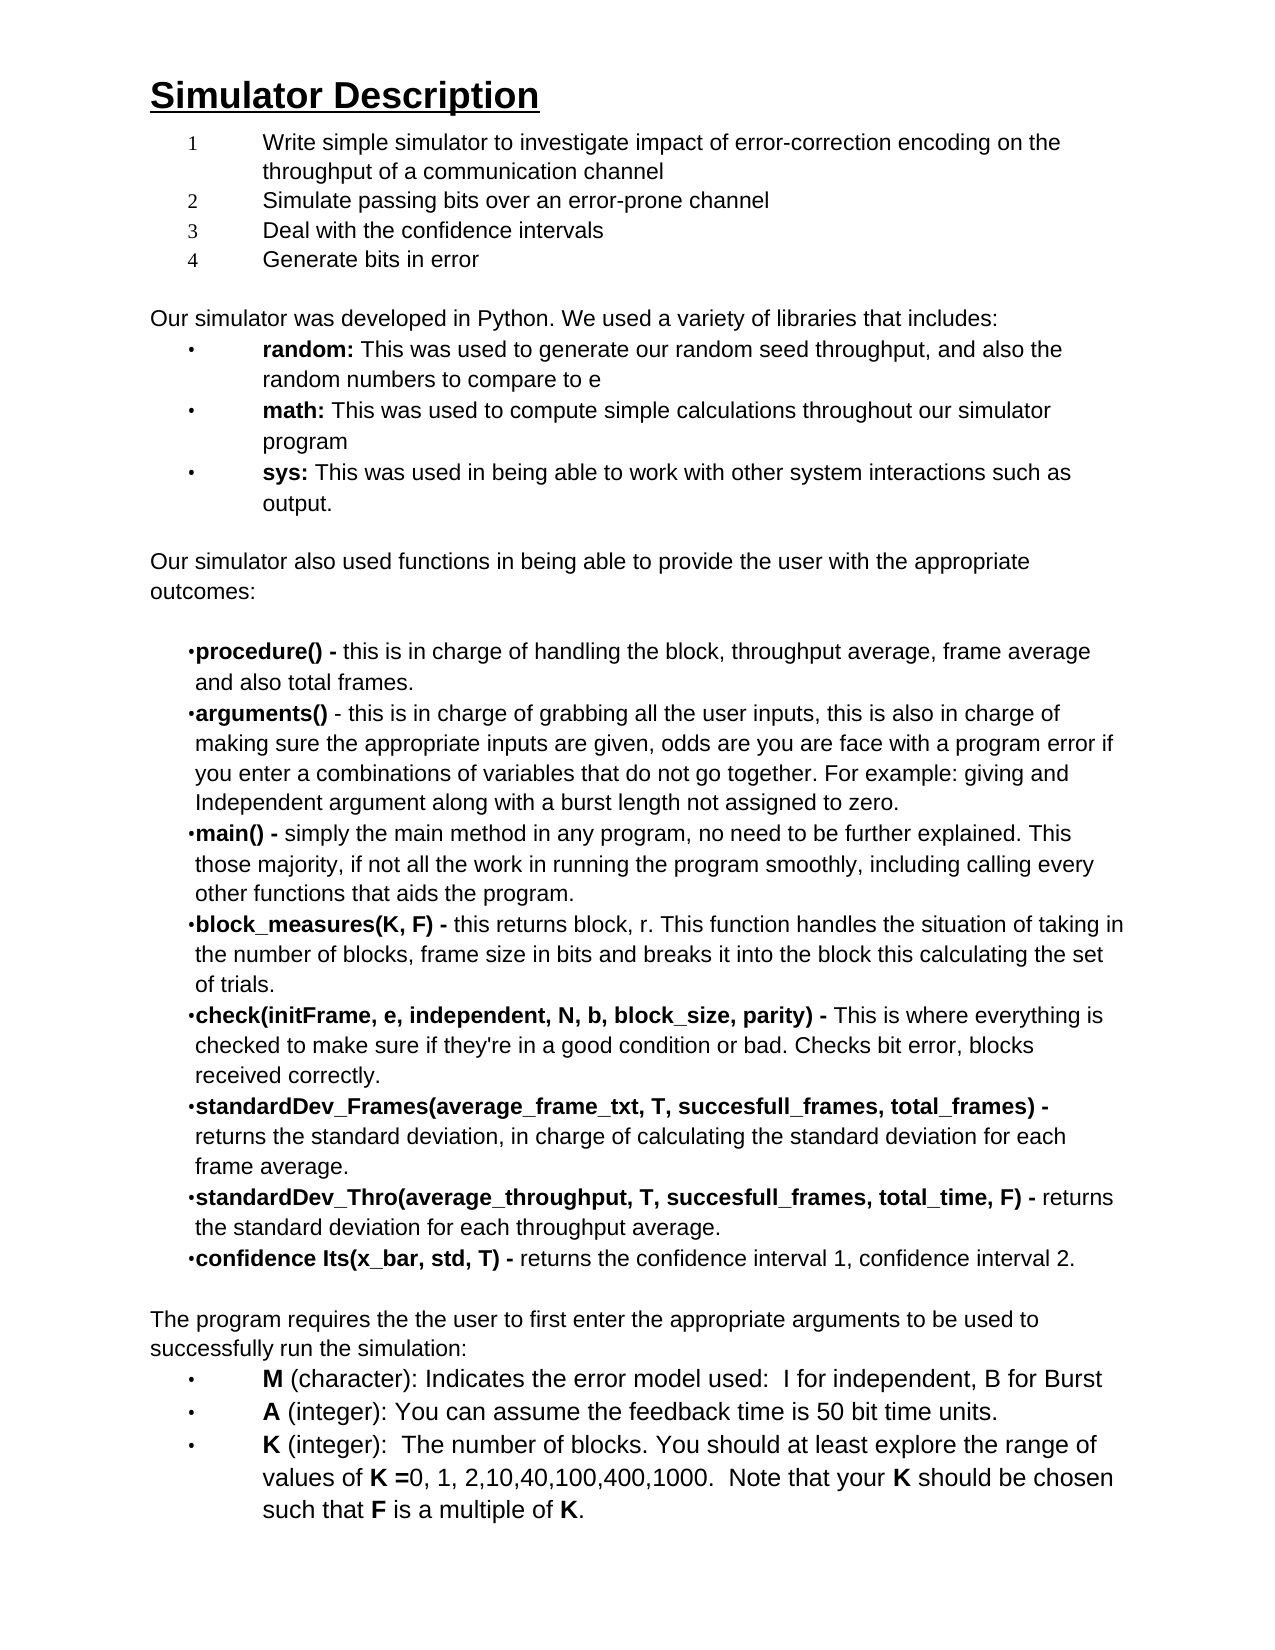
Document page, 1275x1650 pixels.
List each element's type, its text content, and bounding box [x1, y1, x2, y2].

list sys: This was used in being able to work with other system interactions such as output. [187, 458, 1125, 516]
list confidence Its(x_bar, std, T) - returns the confidence interval 1, confidence interval 2. [187, 1244, 1125, 1273]
list Deal with the confidence intervals [187, 217, 1125, 243]
subtitle Simulator Description [150, 75, 1125, 117]
text Our simulator also used functions in being able to provide the user with the appropriate outcomes: [150, 549, 1125, 604]
list block_measures(K, F) - this returns block, r. This function handles the situation of taking in the number of blocks, frame size in bits and breaks it into the block this calculating the set of trials. [187, 910, 1125, 997]
list Write simple simulator to investigate impact of error-correction encoding on the throughput of a communication channel [187, 129, 1125, 184]
list arguments() - this is in charge of grabbing all the user inputs, this is also in charge of making sure the appropriate inputs are given, odds are you are face with a program error if you enter a combinations of variables that do not go together. For example: giving and Independent argument along with a burst length not assigned to zero. [187, 699, 1125, 815]
list procedure() - this is in charge of handling the block, throughput average, frame average and also total frames. [187, 637, 1125, 695]
text Our simulator was developed in Python. We used a variety of libraries that includes: [150, 306, 1125, 331]
text The program requires the the user to first enter the appropriate arguments to be used to successfully run the simulation: [150, 1306, 1125, 1361]
list random: This was used to generate our random seed throughput, and also the random numbers to compare to e [187, 335, 1125, 393]
list check(initFrame, e, independent, N, b, block_size, parity) - This is where everything is checked to make sure if they're in a good condition or bad. Checks bit error, blocks received correctly. [187, 1001, 1125, 1088]
list Generate bits in error [187, 247, 1125, 272]
list K (integer): The number of blocks. You should at least explore the range of values of K =0, 1, 2,10,40,100,400,1000. Note that your K should be chosen such that F is a multiple of K. [187, 1431, 1125, 1524]
list M (character): Indicates the error model used: I for independent, B for Burst [187, 1365, 1125, 1394]
list Simulate passing bits over an error-prone channel [187, 188, 1125, 214]
list main() - simply the main method in any program, no need to be further explained. This those majority, if not all the work in running the program smoothly, including calling every other functions that aids the program. [187, 819, 1125, 906]
list standardDev_Frames(average_frame_txt, T, succesfull_frames, total_frames) - returns the standard deviation, in charge of calculating the standard deviation for each frame average. [187, 1092, 1125, 1179]
list math: This was used to compute simple calculations throughout our simulator program [187, 397, 1125, 454]
list standardDev_Thro(average_throughput, T, succesfull_frames, total_time, F) - returns the standard deviation for each throughput average. [187, 1183, 1125, 1241]
list A (integer): You can assume the feedback time is 50 bit time units. [187, 1398, 1125, 1427]
